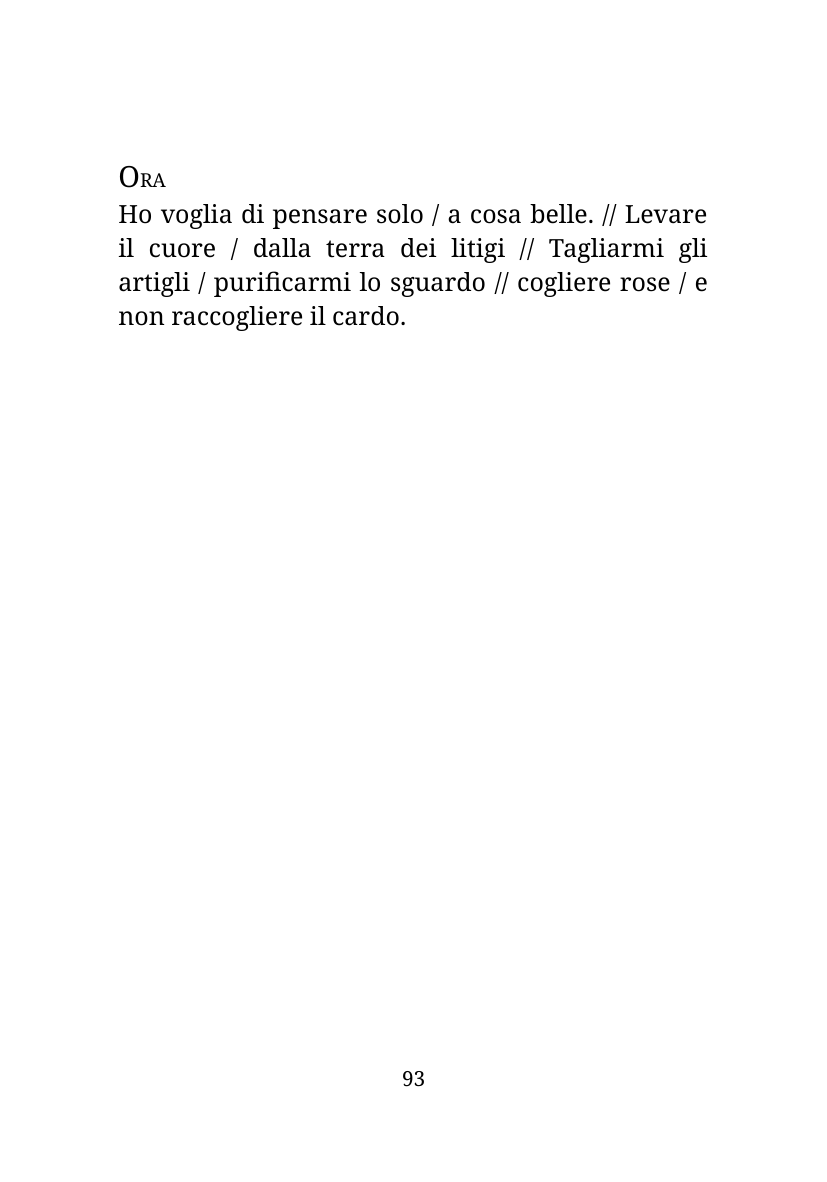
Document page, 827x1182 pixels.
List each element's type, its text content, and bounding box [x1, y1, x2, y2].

text Ho voglia di pensare solo / a cosa belle. // Levare il cuore / dalla terra dei litigi // Tagliarmi gli artigli / purificarmi lo sguardo // cogliere rose / e non raccogliere il cardo. [118, 196, 709, 333]
text Ora [118, 157, 709, 196]
